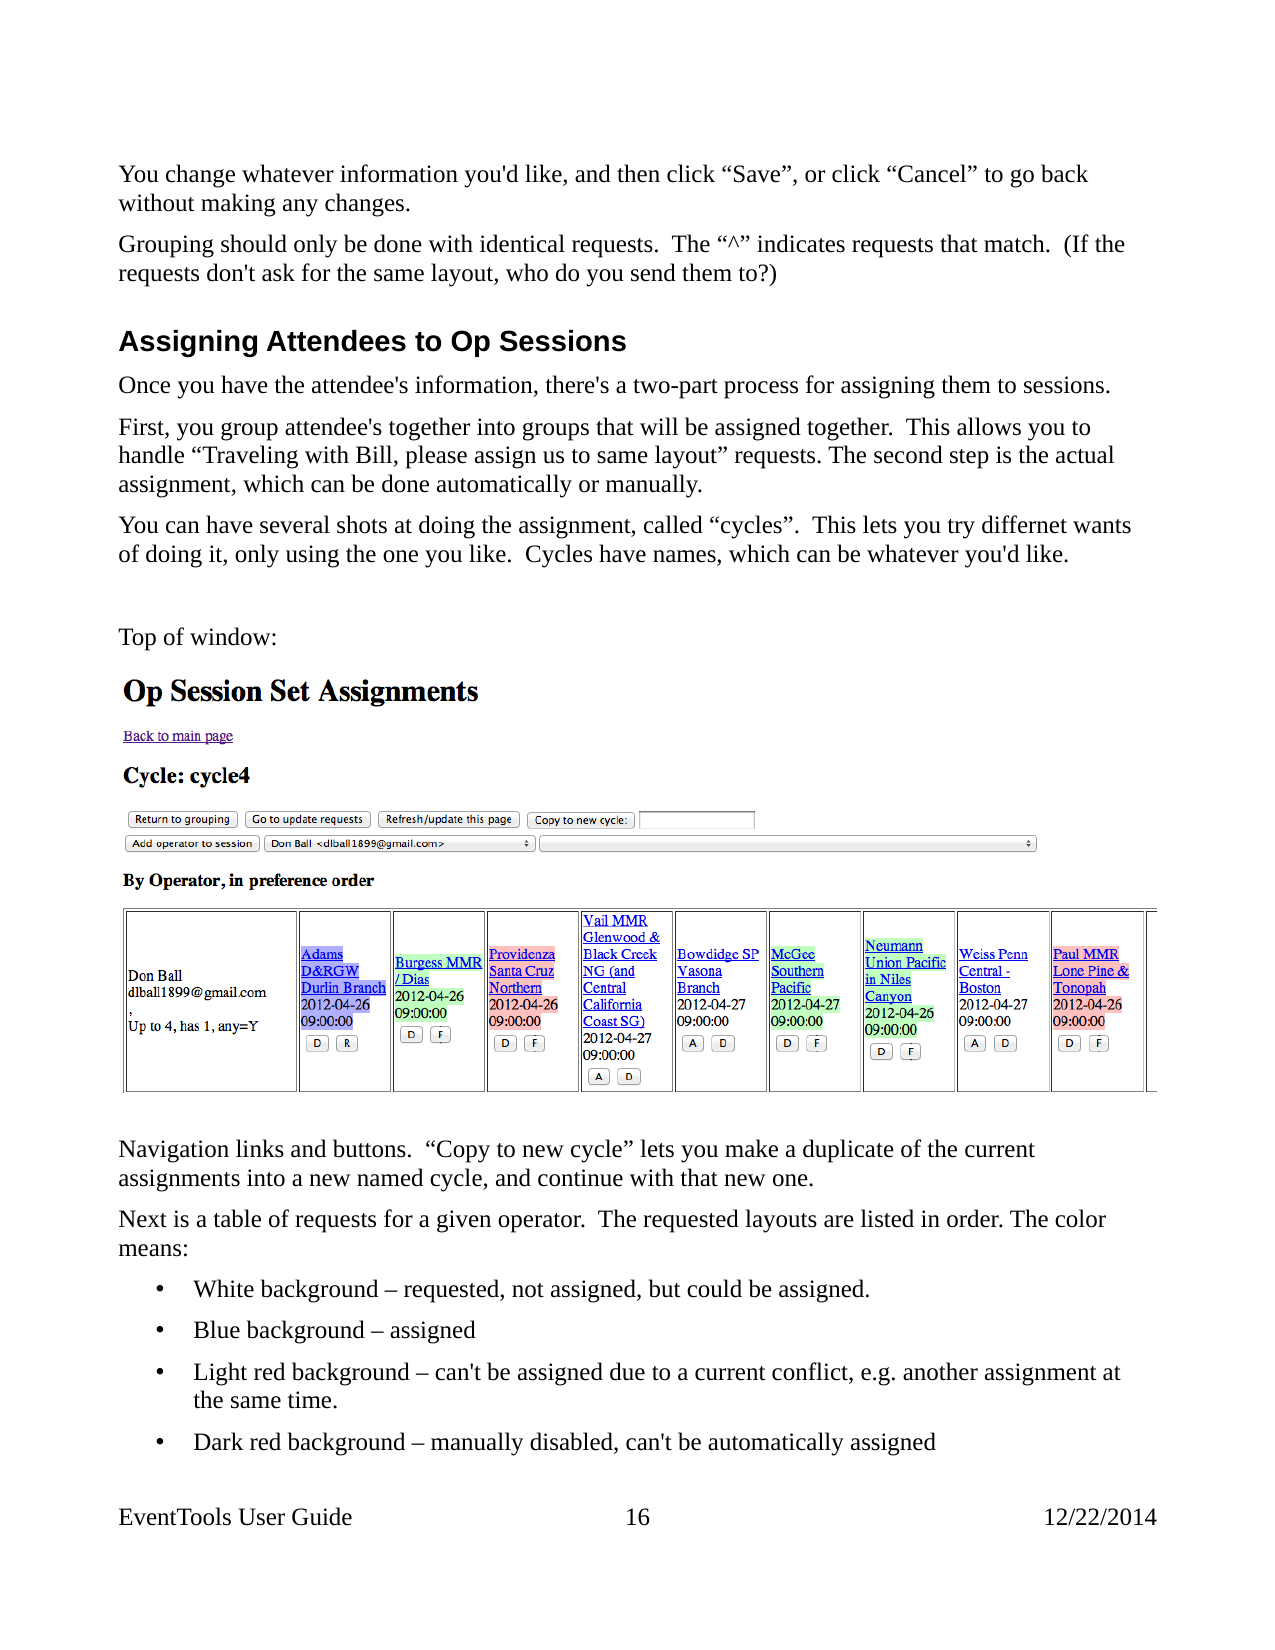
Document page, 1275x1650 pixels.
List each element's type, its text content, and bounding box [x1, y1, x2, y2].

text Top of window: [118, 622, 1157, 650]
list Blue background – assigned [156, 1315, 1157, 1344]
text Once you have the attendee's information, there's a two-part process for assigning them to sessions. [118, 370, 1157, 399]
text Next is a table of requests for a given operator. The requested layouts are listed in order. The color means: [118, 1204, 1157, 1262]
subtitle Assigning Attendees to Op Sessions [118, 324, 1157, 358]
text You change whatever information you'd like, and then click “Save”, or click “Cancel” to go back without making any changes. [118, 159, 1157, 217]
text Grouping should only be done with identical requests. The “^” indicates requests that match. (If the requests don't ask for the same layout, who do you send them to?) [118, 229, 1157, 287]
list White background – requested, not assigned, but could be assigned. [156, 1274, 1157, 1303]
text First, you group attendee's together into groups that will be assigned together. This allows you to handle “Traveling with Bill, please assign us to same layout” requests. The second step is the actual assignment, which can be done automatically or manually. [118, 412, 1157, 498]
list Light red background – can't be assigned due to a current conflict, e.g. another assignment at the same time. [156, 1357, 1157, 1414]
text Navigation links and buttons. “Copy to new cycle” lets you make a duplicate of the current assignments into a new named cycle, and continue with that new one. [118, 1134, 1157, 1192]
picture [118, 662, 1157, 1093]
text You can have several shots at doing the assignment, called “cycles”. This lets you try differnet wants of doing it, only using the one you like. Cycles have names, which can be whatever you'd like. [118, 510, 1157, 568]
list Dark red background – manually disabled, can't be automatically assigned [156, 1427, 1157, 1455]
